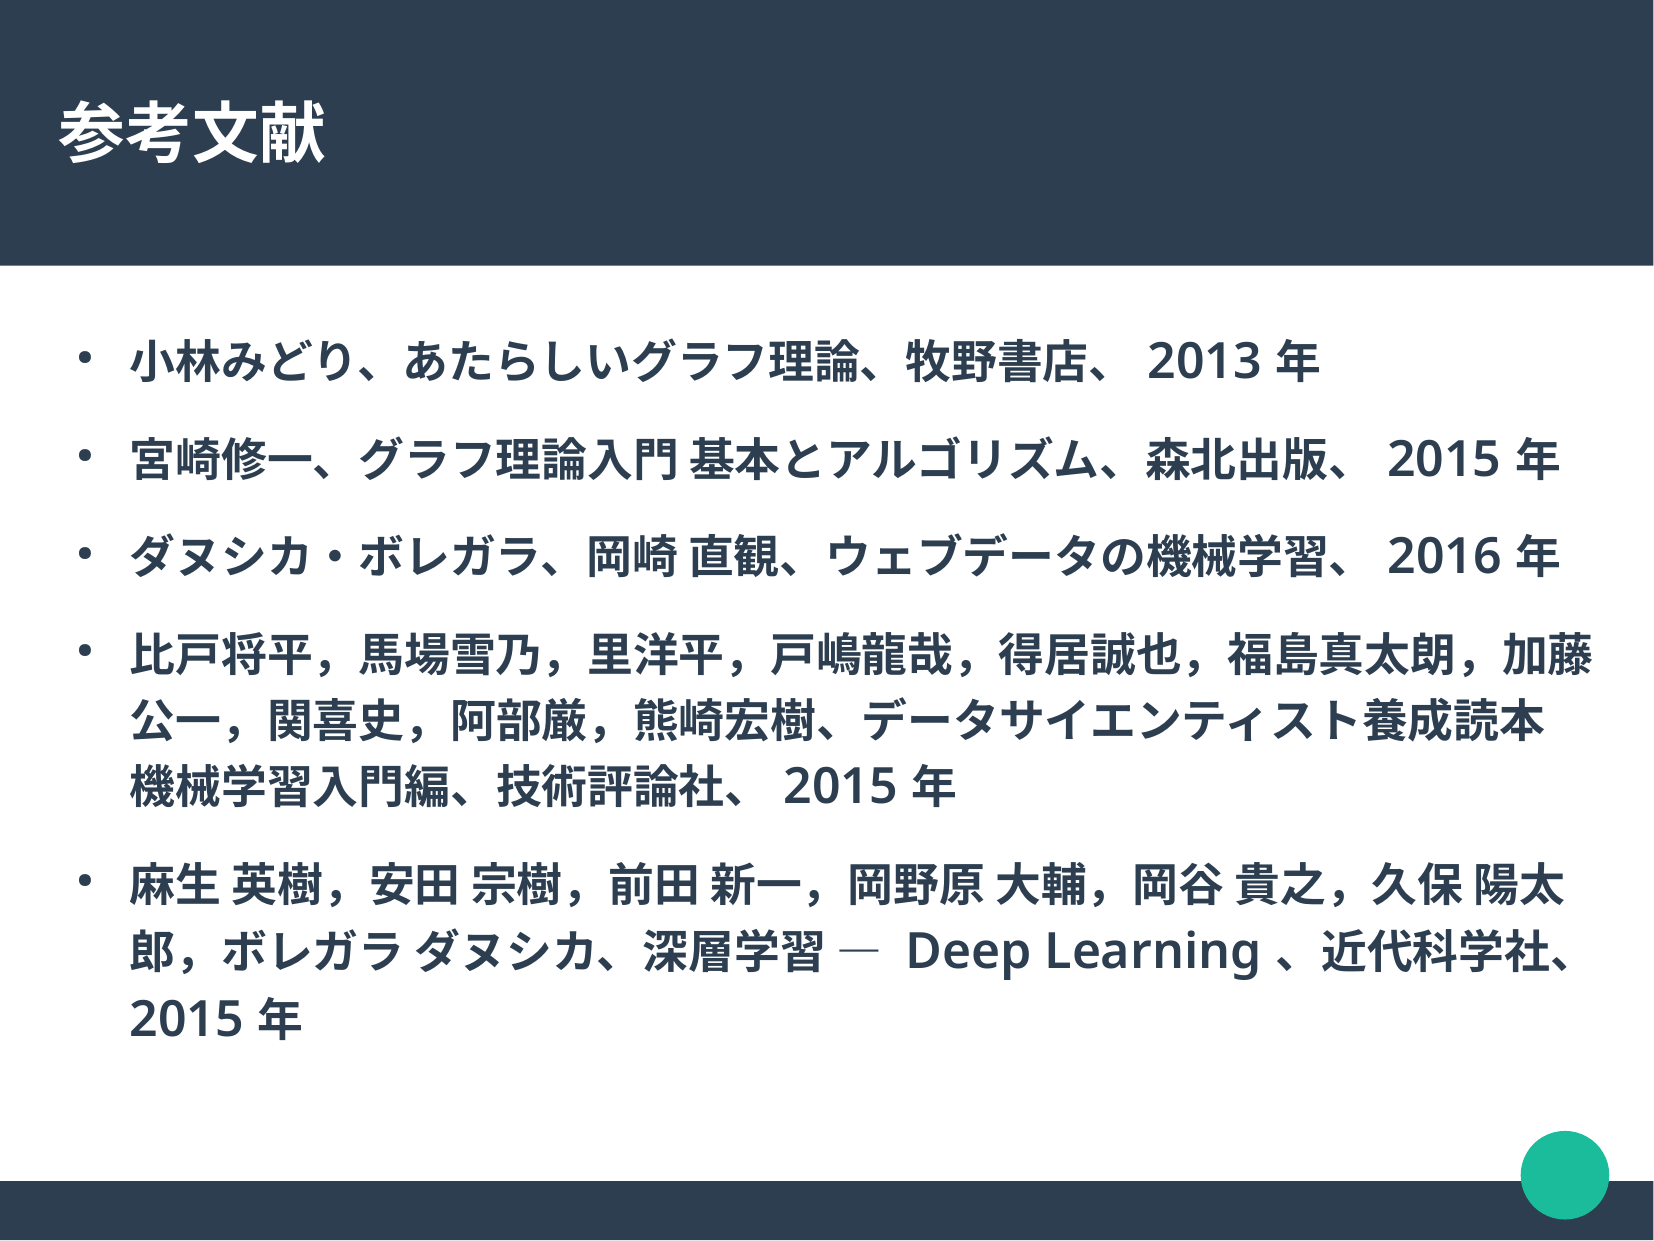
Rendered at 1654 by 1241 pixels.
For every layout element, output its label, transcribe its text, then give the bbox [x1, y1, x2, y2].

list 小林みどり、あたらしいグラフ理論、牧野書店、2013年 宮崎修一、グラフ理論入門 基本とアルゴリズム、森北出版、2015年 ダヌシカ・ボレガラ、岡崎 直観、ウェブデータの機械学習、2016年 比戸将平，馬場雪乃，里洋平，戸嶋龍哉，得居誠也，福島真太朗，加藤公一，関喜史，阿部厳，熊崎宏樹、データサイエンティスト養成読本 機械学習入門編、技術評論社、2015年 麻生 英樹，安田 宗樹，前田 新一，岡野原 大輔，岡谷 貴之，久保 陽太郎，ボレガラ ダヌシカ、深層学習 — Deep Learning、近代科学社、2015年 [59, 324, 1595, 1152]
title 参考文献 [59, 49, 1595, 207]
